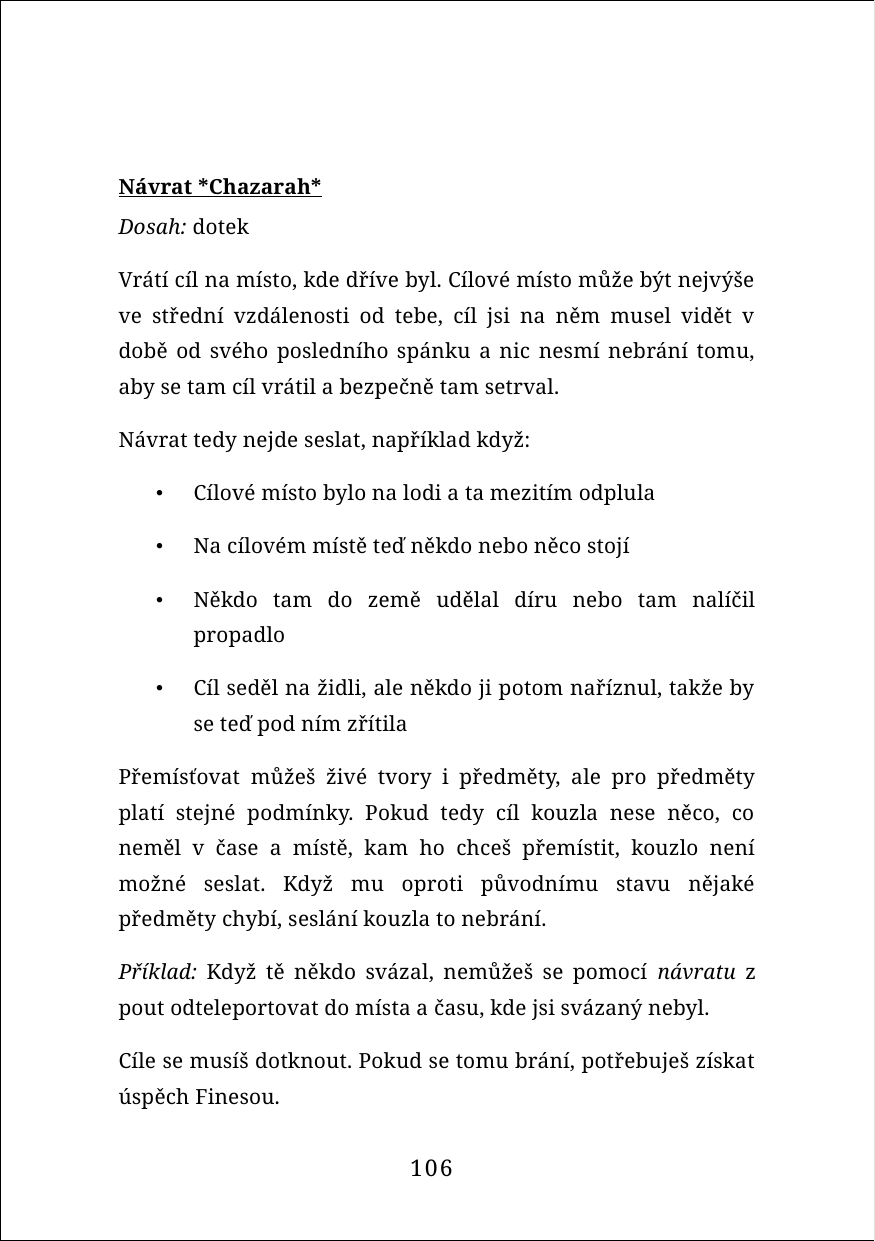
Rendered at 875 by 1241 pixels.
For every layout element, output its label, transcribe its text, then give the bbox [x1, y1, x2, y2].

text Cíle se musíš dotknout. Pokud se tomu brání, potřebuješ získat úspěch Finesou. [118, 1046, 756, 1110]
text Dosah: dotek [118, 212, 756, 240]
text Návrat tedy nejde seslat, například když: [118, 425, 756, 453]
list Cíl seděl na židli, ale někdo ji potom naříznul, takže by se teď pod ním zřítila [156, 673, 756, 737]
text Příklad: Když tě někdo svázal, nemůžeš se pomocí návratu z pout odteleportovat do místa a času, kde jsi svázaný nebyl. [118, 957, 756, 1021]
text Přemísťovat můžeš živé tvory i předměty, ale pro předměty platí stejné podmínky. Pokud tedy cíl kouzla nese něco, co neměl v čase a místě, kam ho chceš přemístit, kouzlo není možné seslat. Když mu oproti původnímu stavu nějaké předměty chybí, seslání kouzla to nebrání. [118, 762, 756, 933]
list Cílové místo bylo na lodi a ta mezitím odplula [156, 478, 756, 507]
subtitle Návrat *Chazarah* [118, 172, 756, 200]
list Někdo tam do země udělal díru nebo tam nalíčil propadlo [156, 585, 756, 649]
text Vrátí cíl na místo, kde dříve byl. Cílové místo může být nejvýše ve střední vzdálenosti od tebe, cíl jsi na něm musel vidět v době od svého posledního spánku a nic nesmí nebrání tomu, aby se tam cíl vrátil a bezpečně tam setrval. [118, 265, 756, 400]
list Na cílovém místě teď někdo nebo něco stojí [156, 531, 756, 560]
